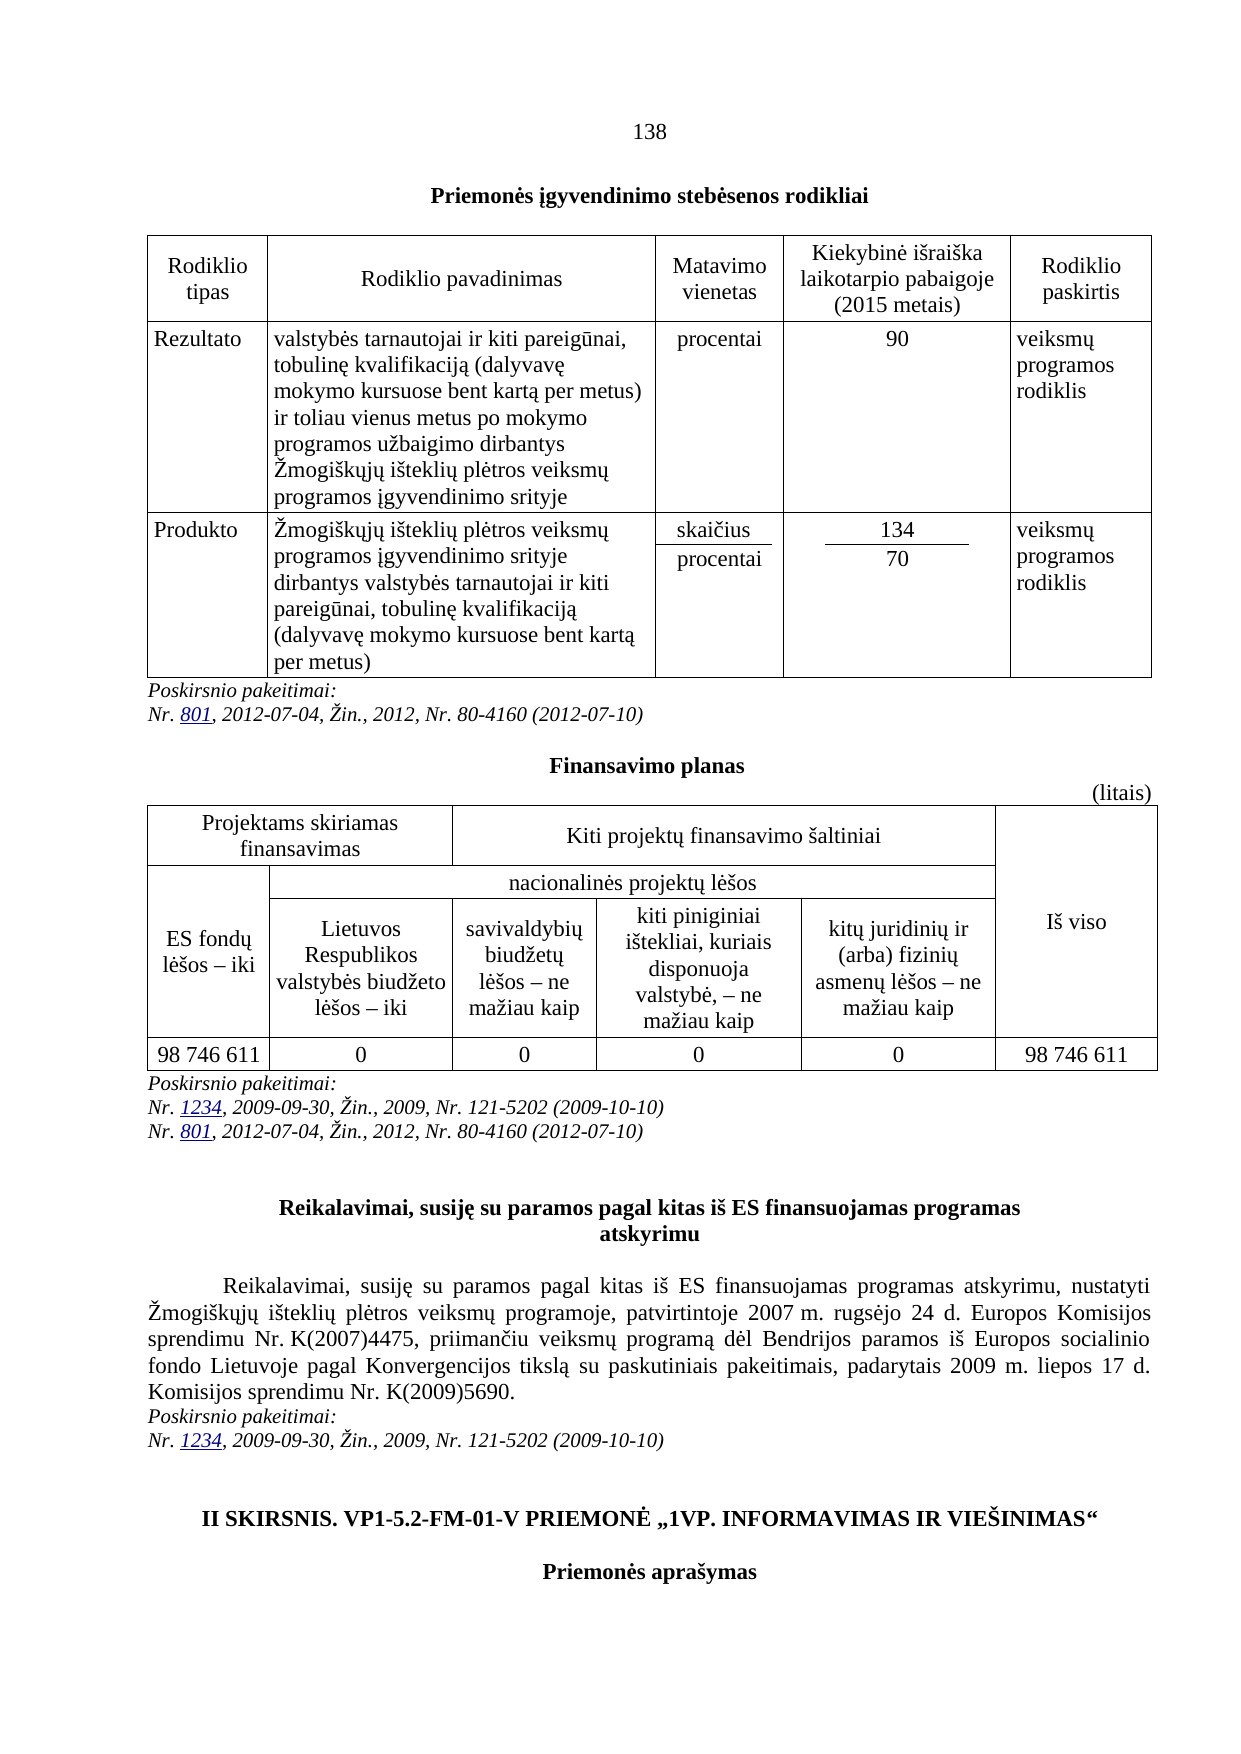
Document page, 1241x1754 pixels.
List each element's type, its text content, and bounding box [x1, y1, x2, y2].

table_cell 90 [784, 322, 1010, 512]
table_cell Rezultato [148, 322, 267, 512]
text Reikalavimai, susiję su paramos pagal kitas iš ES finansuojamas programas atskyrimu, nustatyti Žmogiškųjų išteklių plėtros veiksmų programoje, patvirtintoje 2007 m. rugsėjo 24 d. Europos Komisijos sprendimu Nr. K(2007)4475, priimančiu veiksmų programą dėl Bendrijos paramos iš Europos socialinio fondo Lietuvoje pagal Konvergencijos tikslą su paskutiniais pakeitimais, padarytais 2009 m. liepos 17 d. Komisijos sprendimu Nr. K(2009)5690. [148, 1273, 1152, 1404]
table_cell veiksmų programos rodiklis [1011, 322, 1151, 512]
text Reikalavimai, susiję su paramos pagal kitas iš ES finansuojamas programas atskyrimu [148, 1193, 1152, 1246]
text Finansavimo planas [148, 752, 1152, 779]
table_header Rodiklio paskirtis [1011, 236, 1151, 321]
table_cell 0 [802, 1038, 995, 1070]
table_cell 98 746 611 [148, 1038, 269, 1070]
table_header Kiekybinė išraiška laikotarpio pabaigoje (2015 metais) [784, 236, 1010, 321]
table_cell 0 [597, 1038, 801, 1070]
table_cell Žmogiškųjų išteklių plėtros veiksmų programos įgyvendinimo srityje dirbantys valstybės tarnautojai ir kiti pareigūnai, tobulinę kvalifikaciją (dalyvavę mokymo kursuose bent kartą per metus) [268, 513, 655, 677]
table_cell nacionalinės projektų lėšos [270, 866, 995, 898]
table_header Kiti projektų finansavimo šaltiniai [453, 806, 995, 865]
text Poskirsnio pakeitimai: [148, 678, 1152, 702]
table_cell kiti piniginiai ištekliai, kuriais disponuoja valstybė, – ne mažiau kaip [597, 899, 801, 1037]
text Nr. 801, 2012-07-04, Žin., 2012, Nr. 80-4160 (2012-07-10) [148, 1119, 1152, 1143]
table_header Projektams skiriamas finansavimas [148, 806, 452, 865]
table_header Rodiklio tipas [148, 236, 267, 321]
text Nr. 1234, 2009-09-30, Žin., 2009, Nr. 121-5202 (2009-10-10) [148, 1428, 1152, 1452]
table_cell valstybės tarnautojai ir kiti pareigūnai, tobulinę kvalifikaciją (dalyvavę mokymo kursuose bent kartą per metus) ir toliau vienus metus po mokymo programos užbaigimo dirbantys Žmogiškųjų išteklių plėtros veiksmų programos įgyvendinimo srityje [268, 322, 655, 512]
text Nr. 1234, 2009-09-30, Žin., 2009, Nr. 121-5202 (2009-10-10) [148, 1095, 1152, 1119]
table_cell ES fondų lėšos – iki [148, 866, 269, 1037]
table_cell 98 746 611 [996, 1038, 1157, 1070]
table_cell 0 [453, 1038, 596, 1070]
table_cell procentai [656, 322, 783, 512]
table_header Rodiklio pavadinimas [268, 236, 655, 321]
text Priemonės aprašymas [148, 1558, 1152, 1584]
text Priemonės įgyvendinimo stebėsenos rodikliai [148, 182, 1152, 208]
table_cell Lietuvos Respublikos valstybės biudžeto lėšos – iki [270, 899, 452, 1037]
table_cell Produkto [148, 513, 267, 677]
table_cell veiksmų programos rodiklis [1011, 513, 1151, 677]
text Nr. 801, 2012-07-04, Žin., 2012, Nr. 80-4160 (2012-07-10) [148, 702, 1152, 726]
text (litais) [148, 779, 1152, 805]
table_header Iš viso [996, 806, 1157, 1037]
table_cell skaičius procentai [656, 513, 783, 677]
table_cell 134 70 [784, 513, 1010, 677]
subtitle II SKIRSNIS. VP1-5.2-FM-01-V PRIEMONĖ „1VP. Informavimas ir viešinimas“ [148, 1505, 1152, 1532]
table_cell kitų juridinių ir (arba) fizinių asmenų lėšos – ne mažiau kaip [802, 899, 995, 1037]
table_cell 0 [270, 1038, 452, 1070]
table_header Matavimo vienetas [656, 236, 783, 321]
text Poskirsnio pakeitimai: [148, 1404, 1152, 1428]
table_cell savivaldybių biudžetų lėšos – ne mažiau kaip [453, 899, 596, 1037]
text Poskirsnio pakeitimai: [148, 1071, 1152, 1095]
